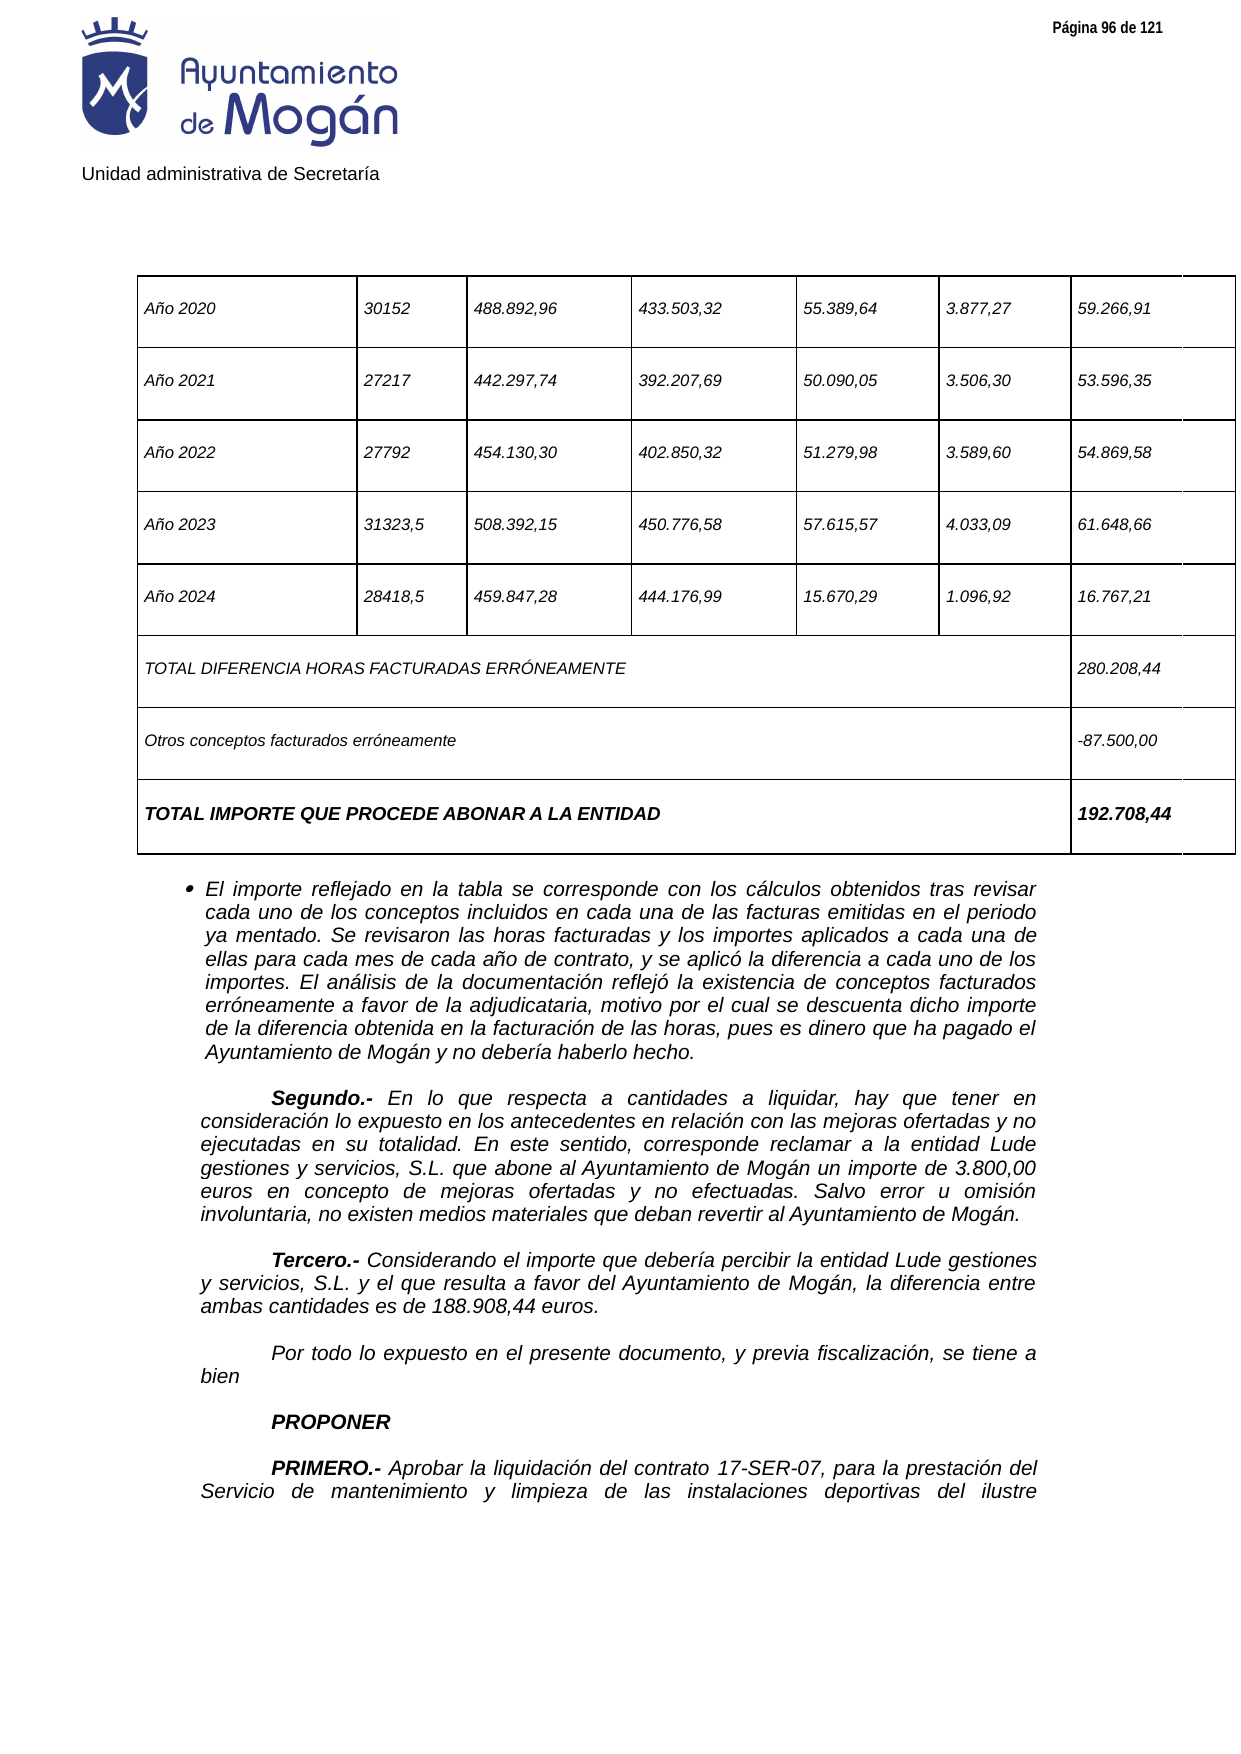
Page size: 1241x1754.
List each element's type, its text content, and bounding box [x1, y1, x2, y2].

table_cell 392.207,69 [632, 348, 796, 419]
text PROPONER [200, 1411, 1040, 1434]
table_cell 59.266,91 [1072, 277, 1182, 347]
table_cell Año 2022 [138, 421, 356, 491]
table_cell 508.392,15 [468, 492, 631, 563]
table_cell 444.176,99 [632, 565, 796, 635]
table_cell Año 2024 [138, 565, 356, 635]
table_cell Año 2020 [138, 277, 356, 347]
table_cell 61.648,66 [1072, 492, 1182, 563]
table_cell 280.208,44 [1072, 636, 1182, 707]
table_cell 15.670,29 [797, 565, 938, 635]
table_cell 51.279,98 [797, 421, 938, 491]
table_cell 402.850,32 [632, 421, 796, 491]
table_cell Año 2023 [138, 492, 356, 563]
table_cell [1183, 421, 1235, 491]
text Tercero.- Considerando el importe que debería percibir la entidad Lude gestiones y servicios, S.L. y el que resulta a favor del Ayuntamiento de Mogán, la diferencia entre ambas cantidades es de 188.908,44 euros. [200, 1249, 1040, 1318]
table_cell 3.877,27 [940, 277, 1070, 347]
table_cell 53.596,35 [1072, 348, 1182, 419]
table_cell 433.503,32 [632, 277, 796, 347]
table_cell 454.130,30 [468, 421, 631, 491]
table_cell [1183, 348, 1235, 419]
table_cell 30152 [358, 277, 466, 347]
table_cell 31323,5 [358, 492, 466, 563]
table_cell 192.708,44 [1072, 780, 1182, 853]
table_cell 16.767,21 [1072, 565, 1182, 635]
table_cell TOTAL DIFERENCIA HORAS FACTURADAS ERRÓNEAMENTE [138, 636, 1070, 707]
table_cell [1183, 636, 1235, 707]
table_cell Año 2021 [138, 348, 356, 419]
picture [81, 17, 398, 153]
list El importe reflejado en la tabla se corresponde con los cálculos obtenidos tras revisar cada uno de los conceptos incluidos en cada una de las facturas emitidas en el periodo ya mentado. Se revisaron las horas facturadas y los importes aplicados a cada una de ellas para cada mes de cada año de contrato, y se aplicó la diferencia a cada uno de los importes. El análisis de la documentación reflejó la existencia de conceptos facturados erróneamente a favor de la adjudicataria, motivo por el cual se descuenta dicho importe de la diferencia obtenida en la facturación de las horas, pues es dinero que ha pagado el Ayuntamiento de Mogán y no debería haberlo hecho. [184, 877, 1040, 1063]
table_cell TOTAL IMPORTE QUE PROCEDE ABONAR A LA ENTIDAD [138, 780, 1070, 853]
table_cell [1183, 708, 1235, 779]
table_cell 3.506,30 [940, 348, 1070, 419]
table_cell [1183, 780, 1235, 853]
table_cell 27792 [358, 421, 466, 491]
table_cell 3.589,60 [940, 421, 1070, 491]
table_cell 50.090,05 [797, 348, 938, 419]
table_cell 28418,5 [358, 565, 466, 635]
table_cell [1183, 492, 1235, 563]
table_cell 27217 [358, 348, 466, 419]
table_cell 1.096,92 [940, 565, 1070, 635]
table_cell [1183, 565, 1235, 635]
table_cell 54.869,58 [1072, 421, 1182, 491]
text PRIMERO.- Aprobar la liquidación del contrato 17-SER-07, para la prestación del Servicio de mantenimiento y limpieza de las instalaciones deportivas del ilustre [200, 1457, 1040, 1503]
table_cell 459.847,28 [468, 565, 631, 635]
text Segundo.- En lo que respecta a cantidades a liquidar, hay que tener en consideración lo expuesto en los antecedentes en relación con las mejoras ofertadas y no ejecutadas en su totalidad. En este sentido, corresponde reclamar a la entidad Lude gestiones y servicios, S.L. que abone al Ayuntamiento de Mogán un importe de 3.800,00 euros en concepto de mejoras ofertadas y no efectuadas. Salvo error u omisión involuntaria, no existen medios materiales que deban revertir al Ayuntamiento de Mogán. [200, 1086, 1040, 1226]
table_cell 4.033,09 [940, 492, 1070, 563]
table_cell 57.615,57 [797, 492, 938, 563]
table_cell 55.389,64 [797, 277, 938, 347]
table_cell -87.500,00 [1072, 708, 1182, 779]
table_cell [1183, 277, 1235, 347]
table_cell 450.776,58 [632, 492, 796, 563]
table_cell 442.297,74 [468, 348, 631, 419]
text Por todo lo expuesto en el presente documento, y previa fiscalización, se tiene a bien [200, 1341, 1040, 1388]
table_cell Otros conceptos facturados erróneamente [138, 708, 1070, 779]
table_cell 488.892,96 [468, 277, 631, 347]
